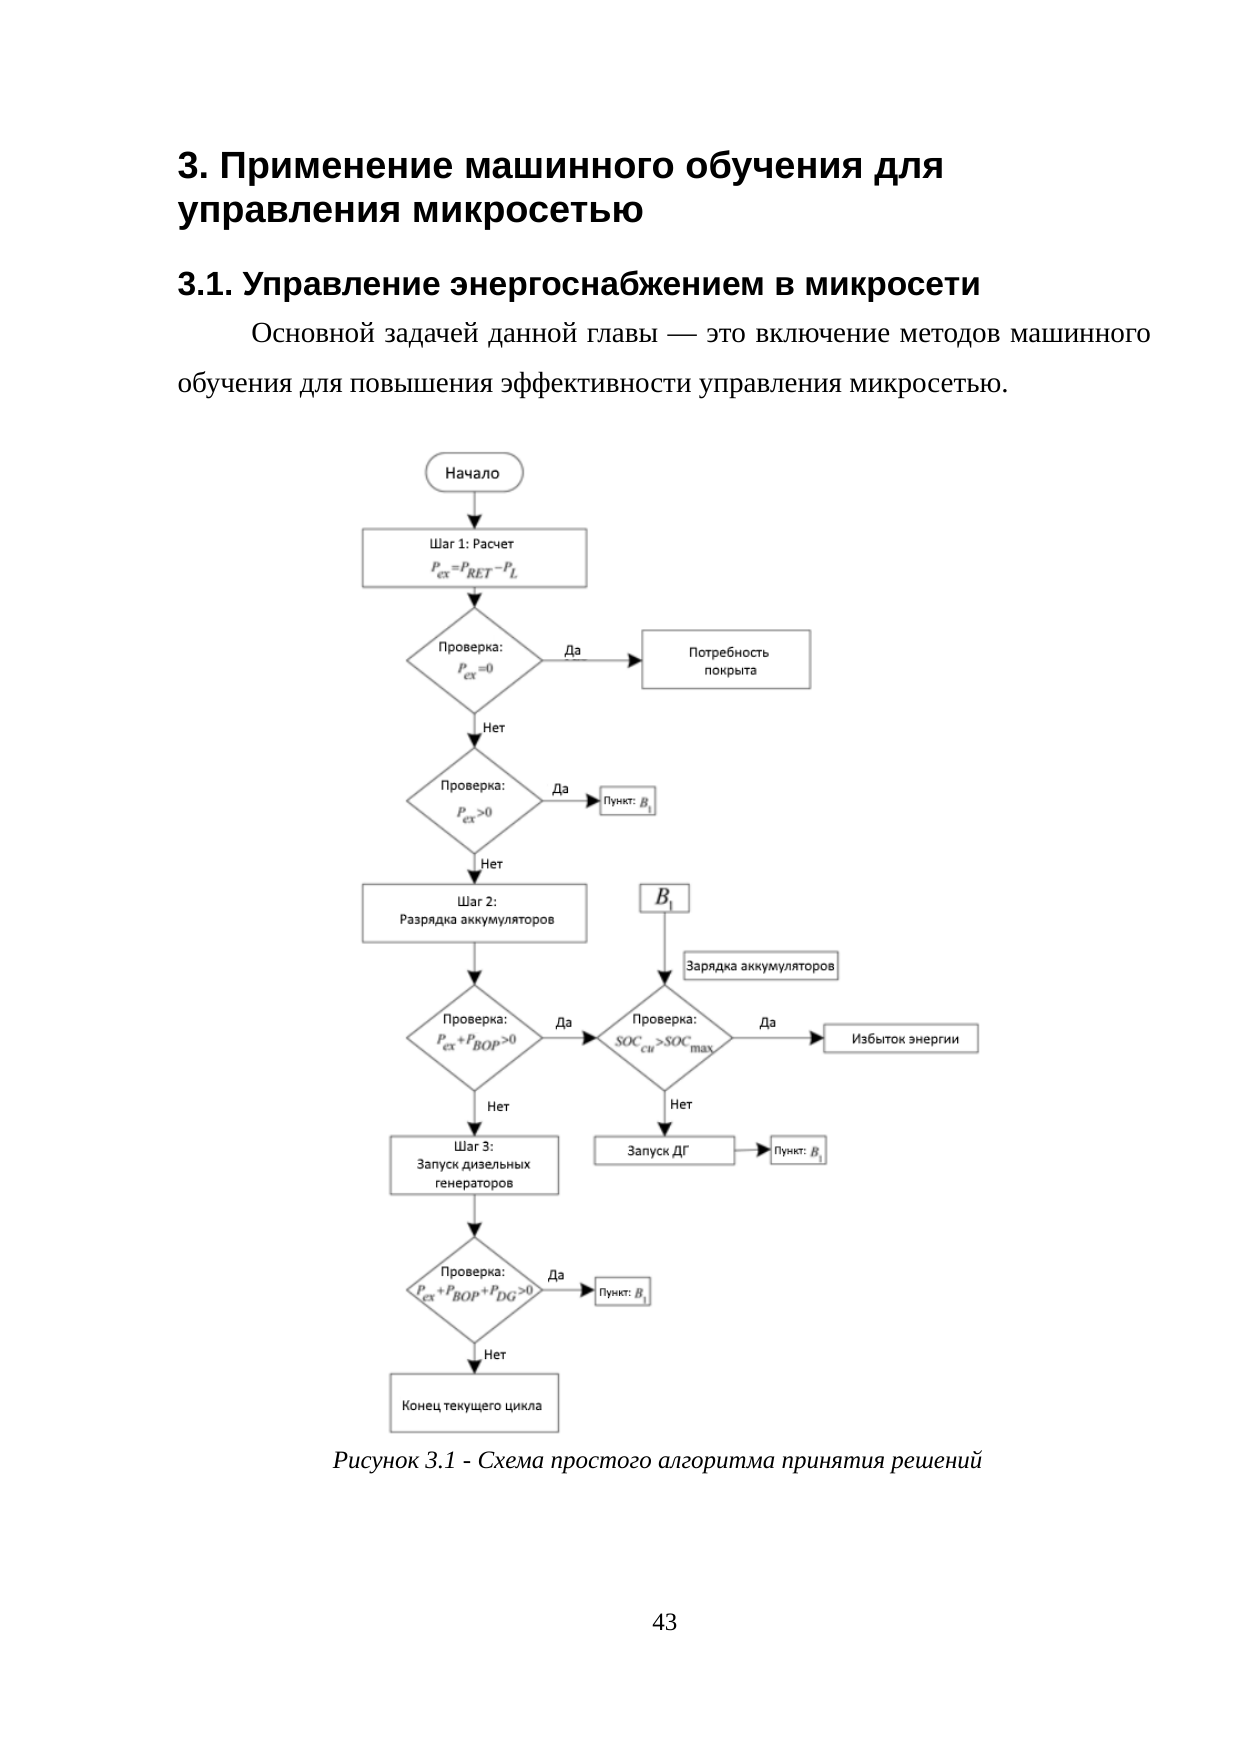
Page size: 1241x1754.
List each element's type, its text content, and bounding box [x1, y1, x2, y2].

subtitle 3. Применение машинного обучения для управления микросетью [177, 143, 1152, 230]
picture [332, 442, 997, 1440]
text Рисунок 3.1 - Схема простого алгоритма принятия решений [333, 1440, 996, 1473]
subtitle 3.1. Управление энергоснабжением в микросети [177, 264, 1152, 302]
text Основной задачей данной главы — это включение методов машинного обучения для повышения эффективности управления микросетью. [177, 315, 1152, 399]
